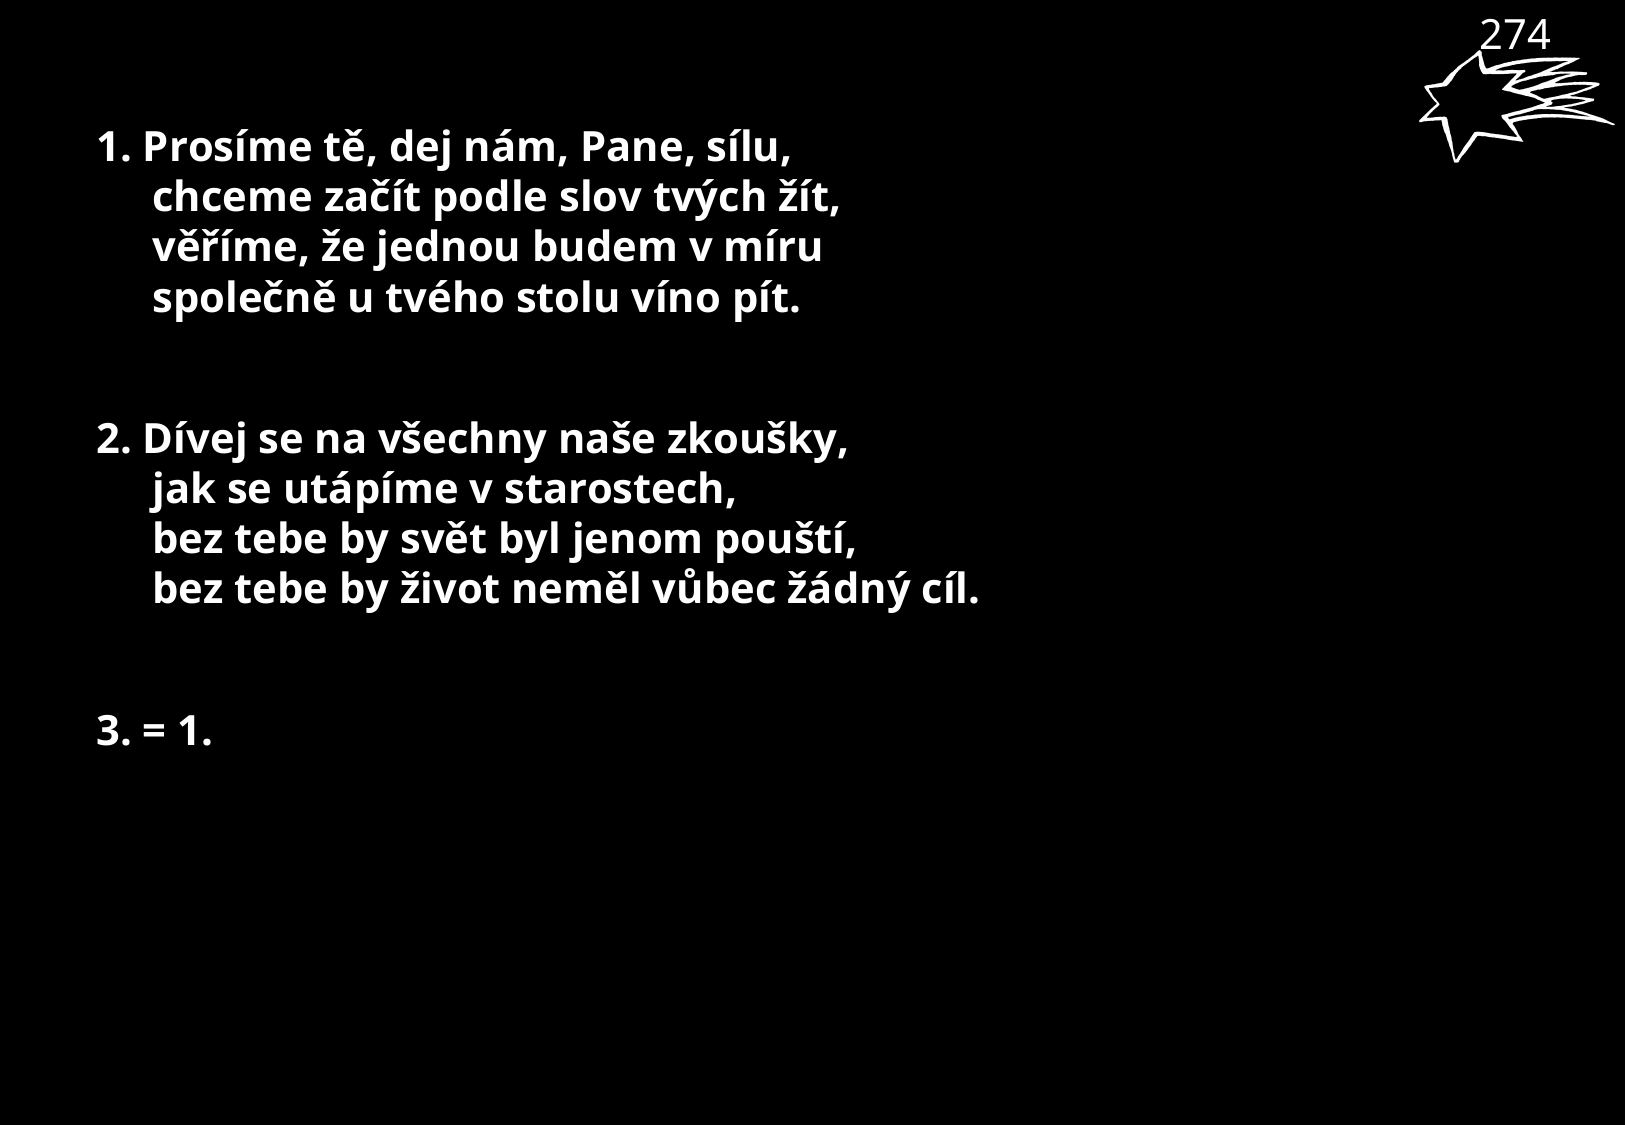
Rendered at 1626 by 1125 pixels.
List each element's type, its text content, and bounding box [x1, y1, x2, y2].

text_box 274 [1405, 0, 1626, 66]
list 1. Prosíme tě, dej nám, Pane, sílu, chceme začít podle slov tvých žít, věříme, že jednou budem v míru společně u tvého stolu víno pít. 2. Dívej se na všechny naše zkoušky, jak se utápíme v starostech, bez tebe by svět byl jenom pouští, bez tebe by život neměl vůbec žádný cíl. 3. = 1. [81, 112, 1544, 1101]
